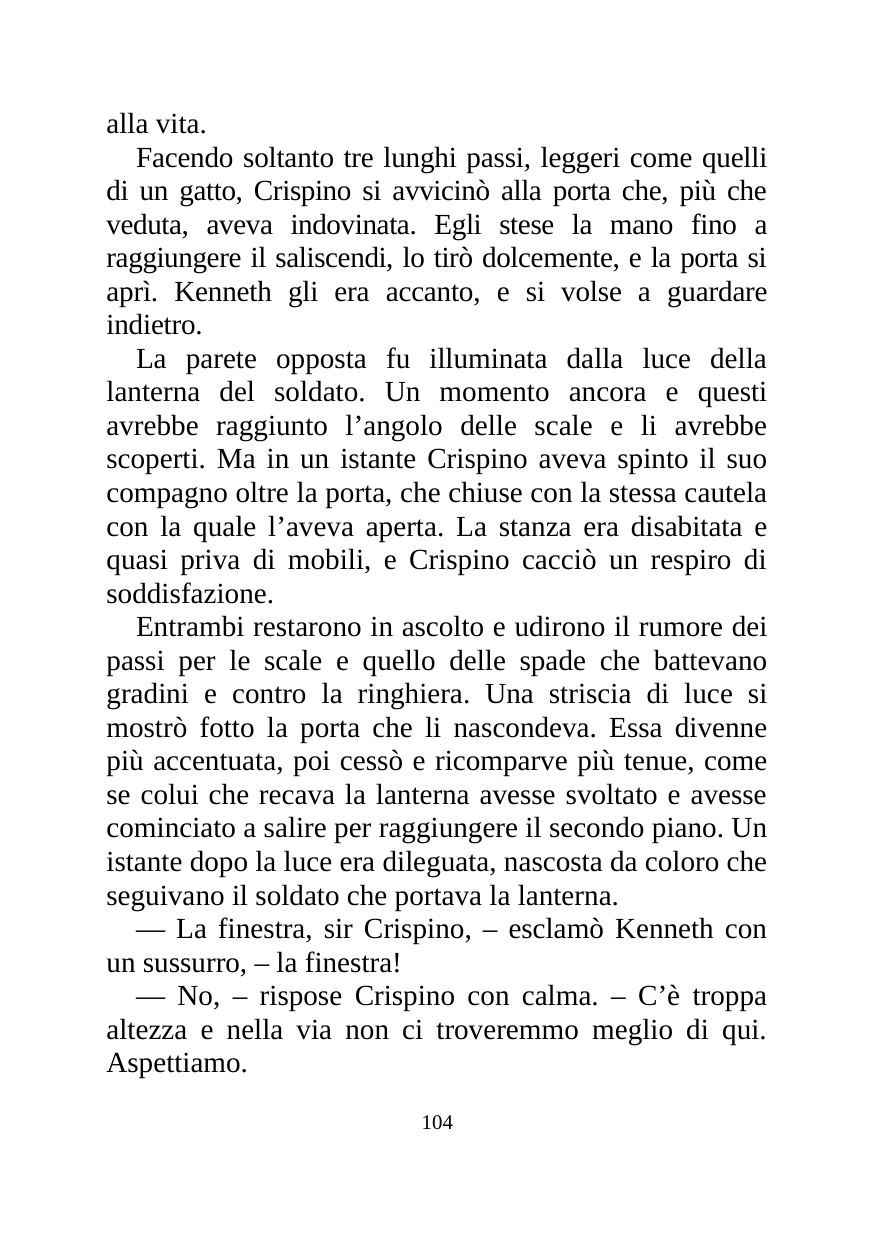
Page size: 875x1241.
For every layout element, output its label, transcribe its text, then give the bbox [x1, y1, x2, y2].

text alla vita. [106, 106, 768, 140]
text La parete opposta fu illuminata dalla luce della lanterna del soldato. Un momento ancora e questi avrebbe raggiunto l’angolo delle scale e li avrebbe scoperti. Ma in un istante Crispino aveva spinto il suo compagno oltre la porta, che chiuse con la stessa cautela con la quale l’aveva aperta. La stanza era disabitata e quasi priva di mobili, e Crispino cacciò un respiro di soddisfazione. [106, 341, 768, 609]
text — No, – rispose Crispino con calma. – C’è troppa altezza e nella via non ci troveremmo meglio di qui. Aspettiamo. [106, 978, 768, 1079]
text Facendo soltanto tre lunghi passi, leggeri come quelli di un gatto, Crispino si avvicinò alla porta che, più che veduta, aveva indovinata. Egli stese la mano fino a raggiungere il saliscendi, lo tirò dolcemente, e la porta si aprì. Kenneth gli era accanto, e si volse a guardare indietro. [106, 140, 768, 341]
text Entrambi restarono in ascolto e udirono il rumore dei passi per le scale e quello delle spade che battevano gradini e contro la ringhiera. Una striscia di luce si mostrò fotto la porta che li nascondeva. Essa divenne più accentuata, poi cessò e ricomparve più tenue, come se colui che recava la lanterna avesse svoltato e avesse cominciato a salire per raggiungere il secondo piano. Un istante dopo la luce era dileguata, nascosta da coloro che seguivano il soldato che portava la lanterna. [106, 609, 768, 911]
text — La finestra, sir Crispino, – esclamò Kenneth con un sussurro, – la finestra! [106, 911, 768, 978]
